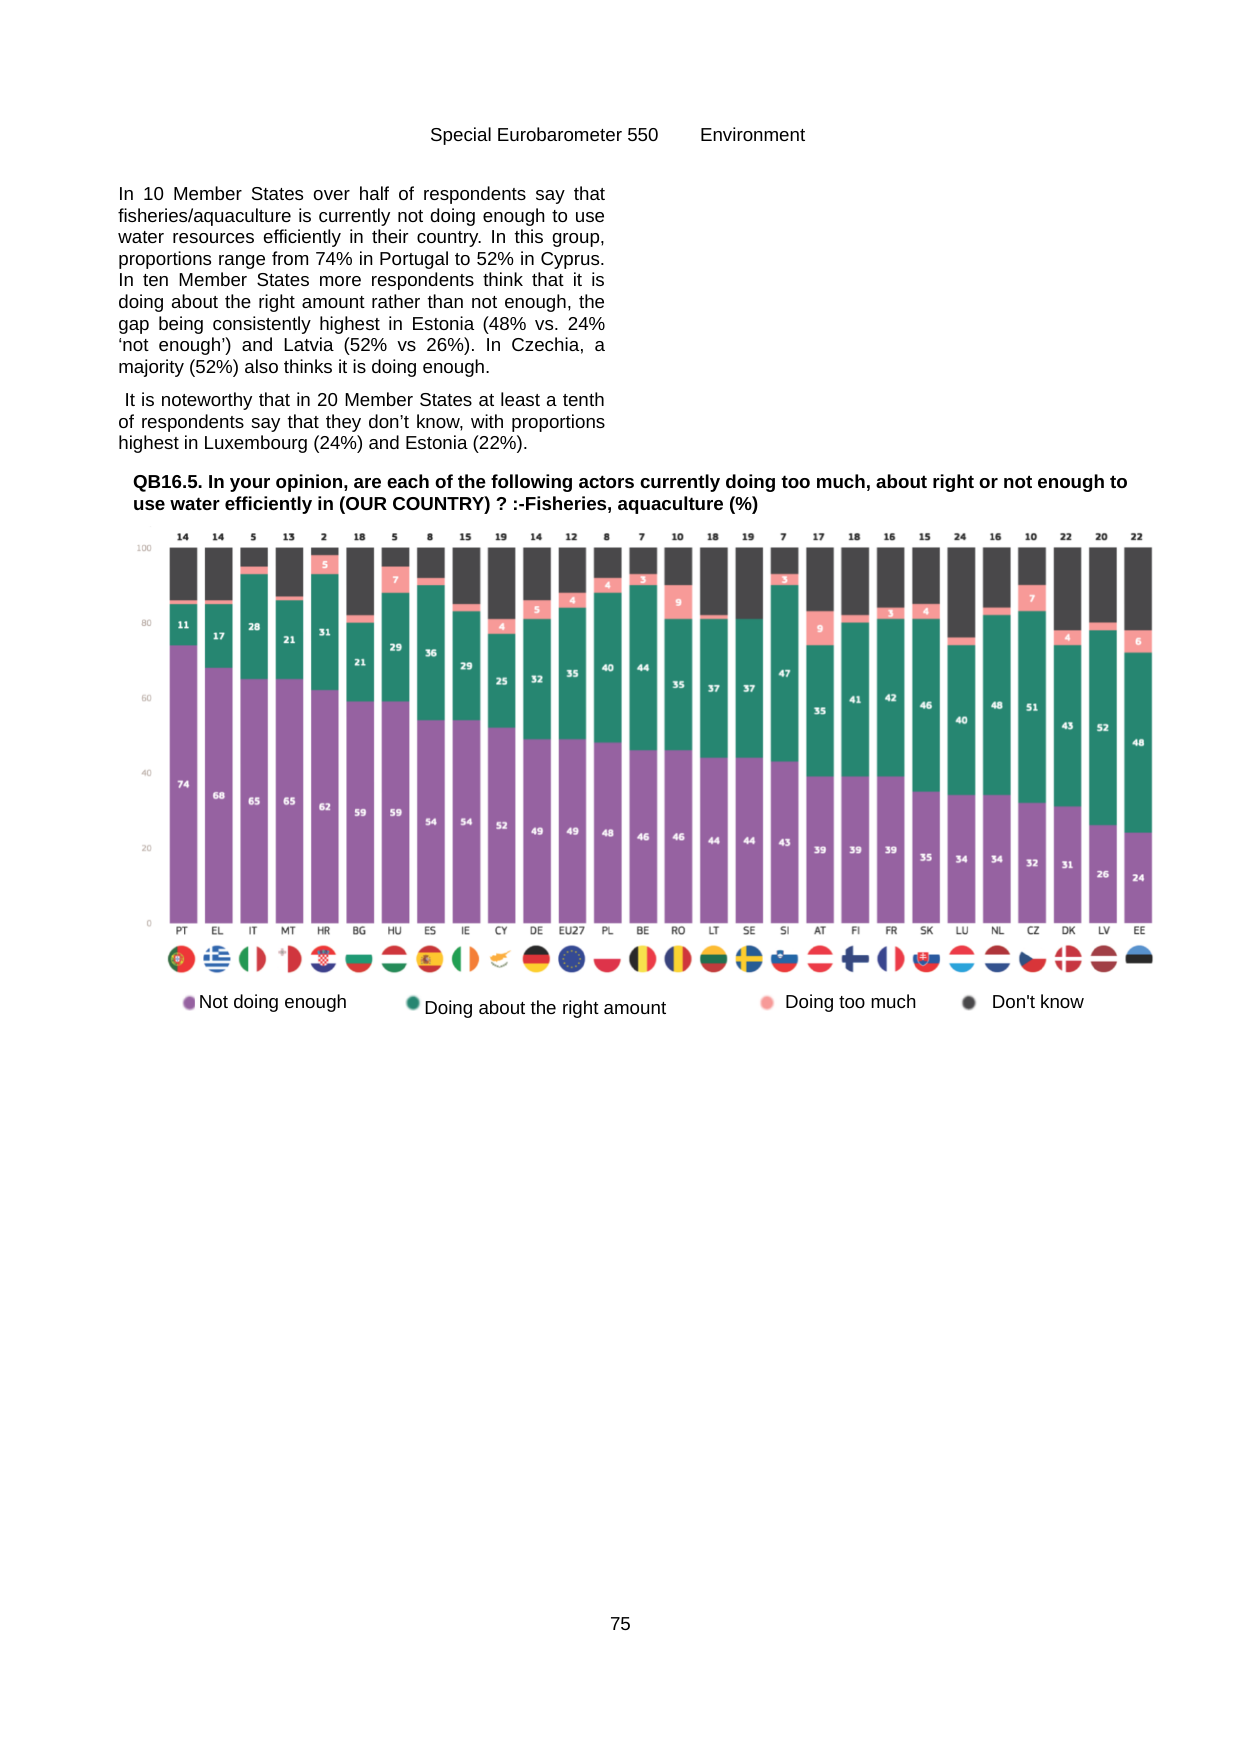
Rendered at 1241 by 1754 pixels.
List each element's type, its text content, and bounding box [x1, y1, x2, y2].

text It is noteworthy that in 20 Member States at least a tenth of respondents say that they don’t know, with proportions highest in Luxembourg (24%) and Estonia (22%). [118, 389, 605, 454]
picture [173, 992, 978, 1016]
picture [125, 526, 1170, 981]
text In 10 Member States over half of respondents say that fisheries/aquaculture is currently not doing enough to use water resources efficiently in their country. In this group, proportions range from 74% in Portugal to 52% in Cyprus. In ten Member States more respondents think that it is doing about the right amount rather than not enough, the gap being consistently highest in Estonia (48% vs. 24% ‘not enough’) and Latvia (52% vs 26%). In Czechia, a majority (52%) also thinks it is doing enough. [118, 183, 605, 377]
